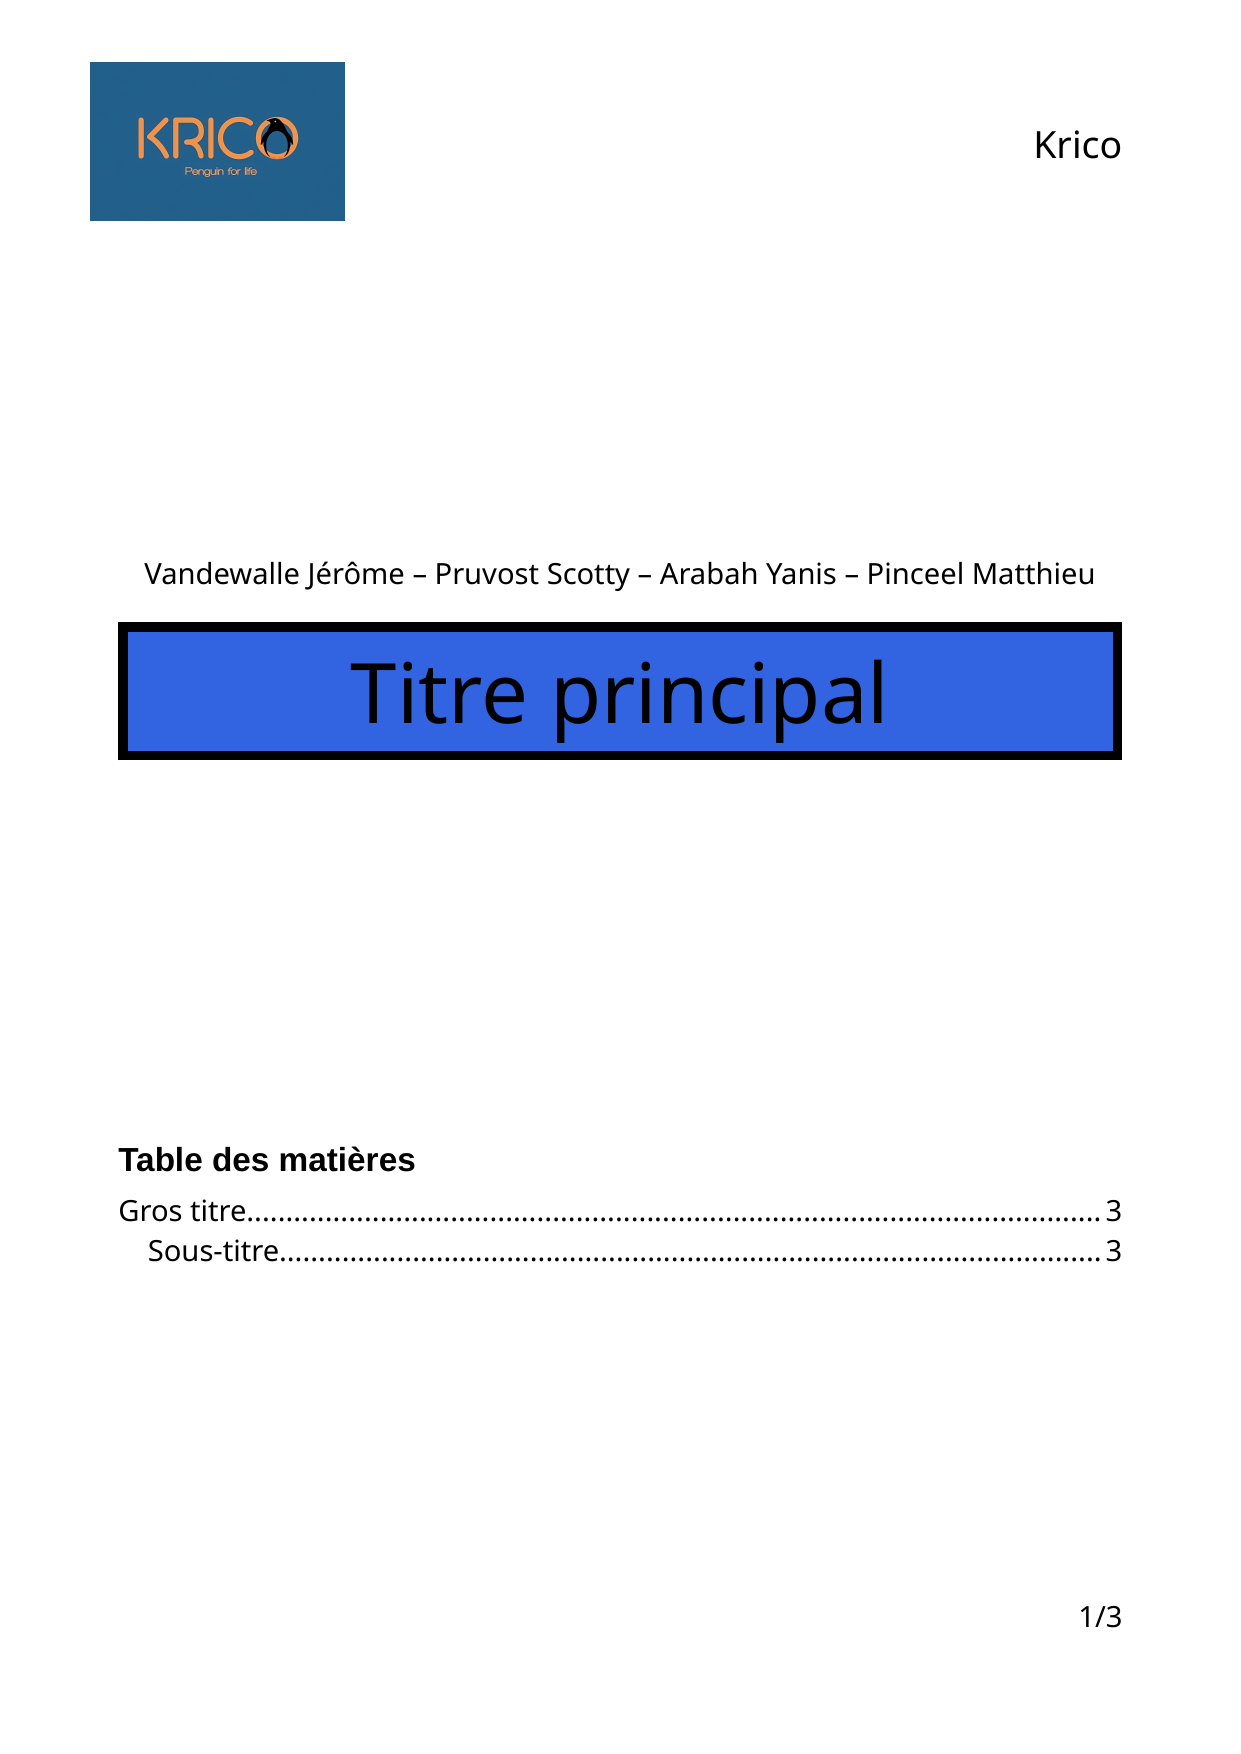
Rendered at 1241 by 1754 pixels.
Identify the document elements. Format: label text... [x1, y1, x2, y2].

title Titre principal [128, 632, 1113, 751]
text Sous-titre 3 [148, 1230, 1122, 1270]
text Gros titre 3 [118, 1191, 1122, 1230]
picture [90, 62, 345, 221]
text Vandewalle Jérôme – Pruvost Scotty – Arabah Yanis – Pinceel Matthieu [118, 553, 1122, 593]
subtitle Table des matières [118, 1140, 1122, 1178]
